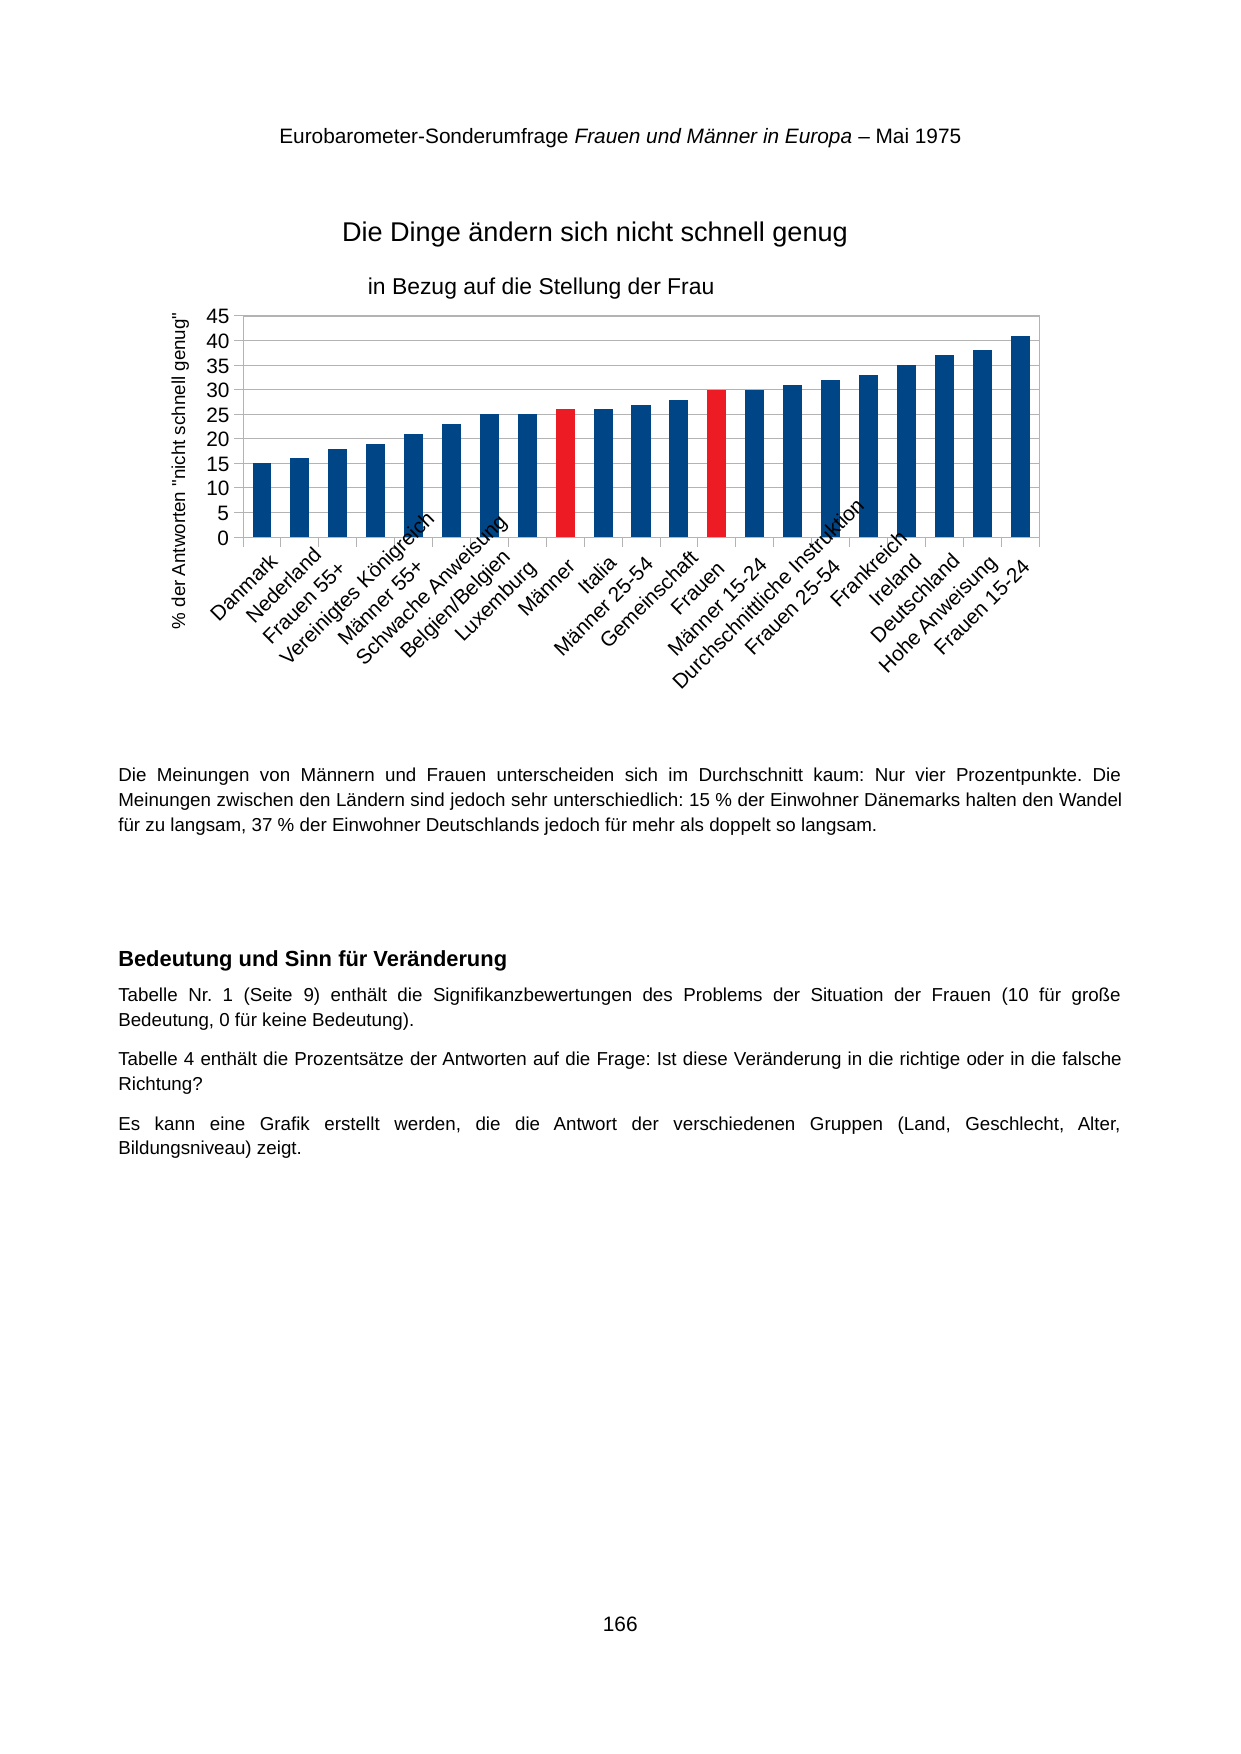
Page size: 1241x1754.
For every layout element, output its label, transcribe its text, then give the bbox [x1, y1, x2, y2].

subtitle Bedeutung und Sinn für Veränderung [118, 946, 1122, 972]
text Tabelle 4 enthält die Prozentsätze der Antworten auf die Frage: Ist diese Veränderung in die richtige oder in die falsche Richtung? [118, 1048, 1122, 1094]
text Es kann eine Grafik erstellt werden, die die Antwort der verschiedenen Gruppen (Land, Geschlecht, Alter, Bildungsniveau) zeigt. [118, 1112, 1122, 1159]
text Tabelle Nr. 1 (Seite 9) enthält die Signifikanzbewertungen des Problems der Situation der Frauen (10 für große Bedeutung, 0 für keine Bedeutung). [118, 984, 1122, 1030]
text Die Meinungen von Männern und Frauen unterscheiden sich im Durchschnitt kaum: Nur vier Prozentpunkte. Die Meinungen zwischen den Ländern sind jedoch sehr unterschiedlich: 15 % der Einwohner Dänemarks halten den Wandel für zu langsam, 37 % der Einwohner Deutschlands jedoch für mehr als doppelt so langsam. [118, 764, 1122, 835]
